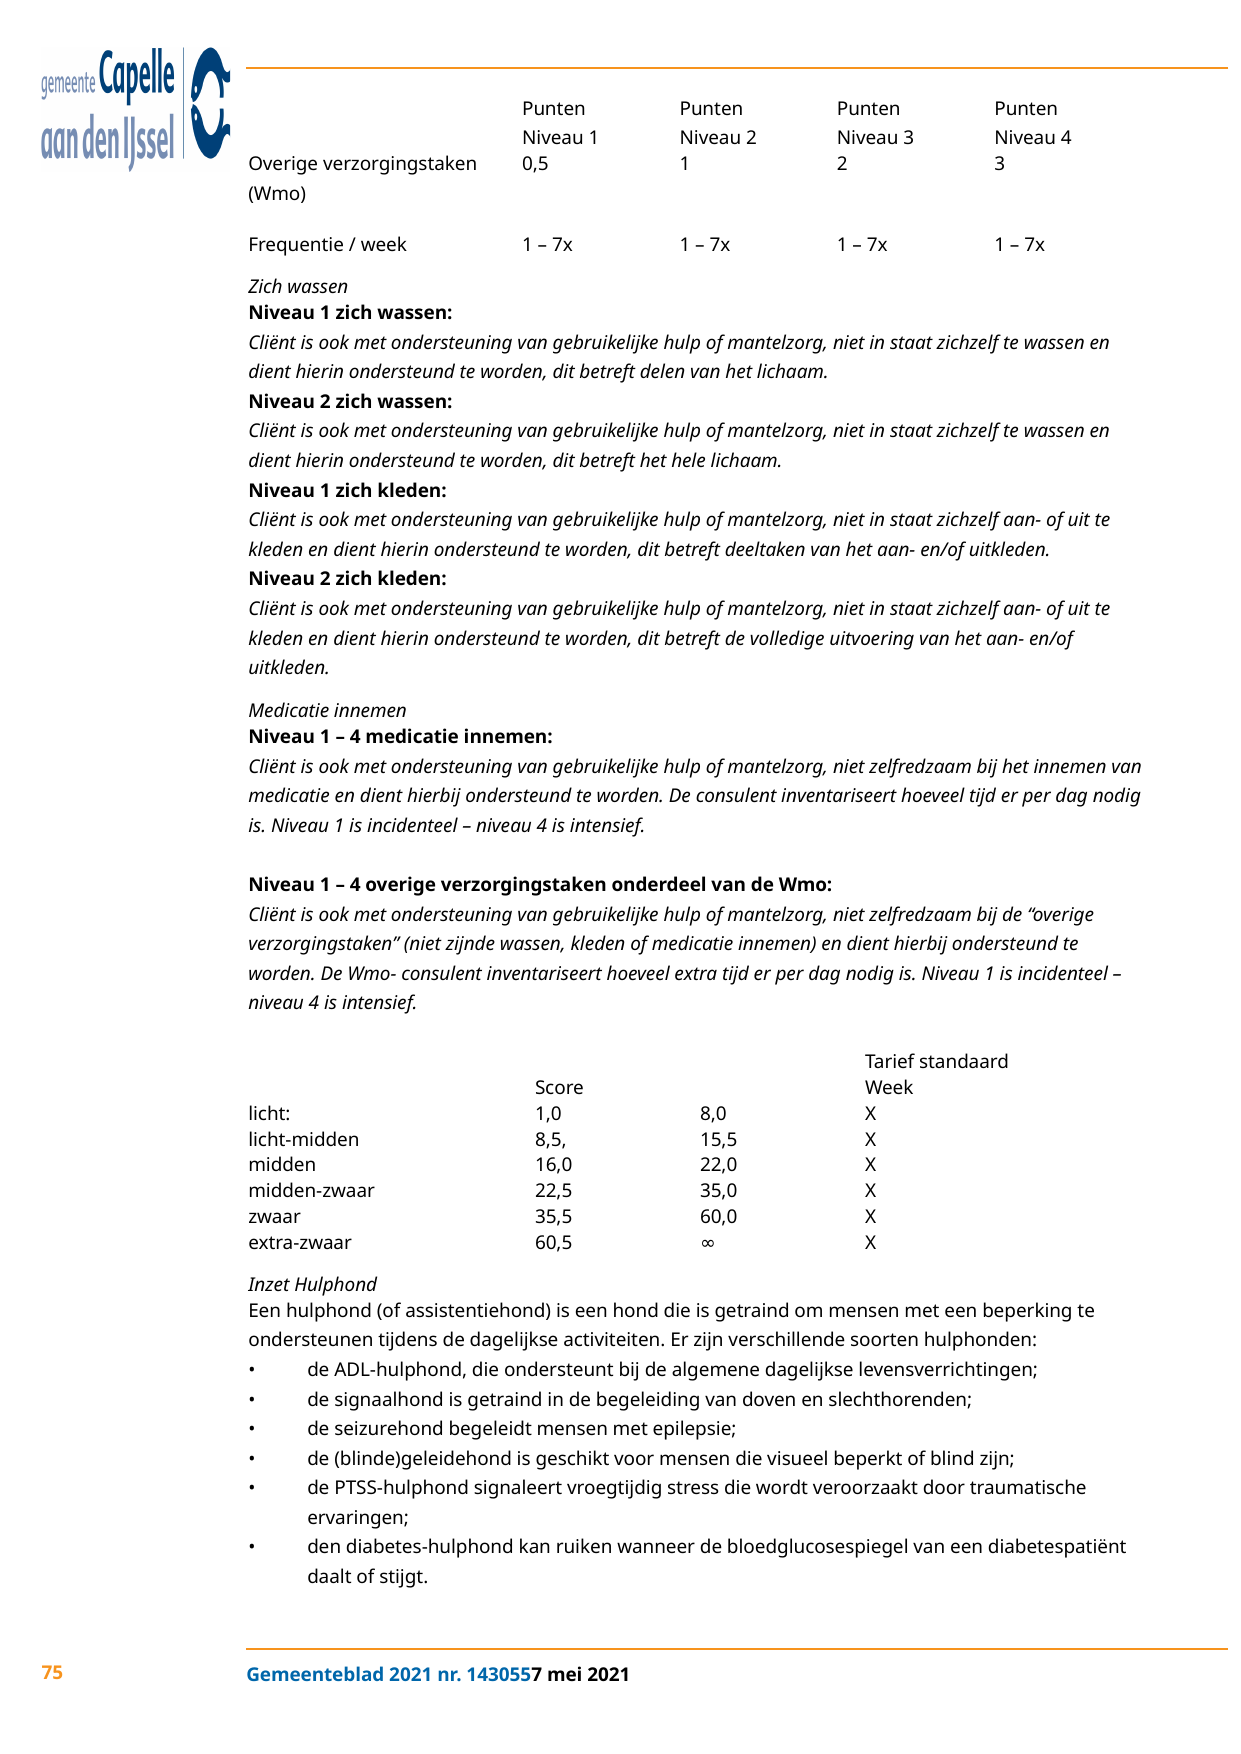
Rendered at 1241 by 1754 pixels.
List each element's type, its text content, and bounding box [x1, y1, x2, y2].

text Cliënt is ook met ondersteuning van gebruikelijke hulp of mantelzorg, niet in staat zichzelf aan- of uit te kleden en dient hierin ondersteund te worden, dit betreft de volledige uitvoering van het aan- en/of uitkleden. [248, 595, 1152, 680]
text Cliënt is ook met ondersteuning van gebruikelijke hulp of mantelzorg, niet in staat zichzelf te wassen en dient hierin ondersteund te worden, dit betreft het hele lichaam. [248, 418, 1152, 473]
list de (blinde)geleidehond is geschikt voor mensen die visueel beperkt of blind zijn; [248, 1445, 1152, 1471]
table_cell midden-zwaar [248, 1178, 535, 1203]
text Zich wassen [248, 274, 1152, 299]
table_cell 1 – 7x [679, 231, 837, 257]
table_cell Score [535, 1075, 865, 1100]
text Niveau 2 zich wassen: [248, 388, 1152, 414]
table_cell X [865, 1178, 1152, 1203]
table_cell 0,5 [522, 150, 679, 205]
table_header [248, 95, 522, 150]
text Niveau 1 – 4 medicatie innemen: [248, 723, 1152, 749]
table_header Punten Niveau 1 [522, 95, 679, 150]
list de signaalhond is getraind in de begeleiding van doven en slechthorenden; [248, 1386, 1152, 1412]
table_header Punten Niveau 4 [994, 95, 1152, 150]
table_cell 8,5, [535, 1126, 700, 1152]
table_cell midden [248, 1152, 535, 1177]
picture [41, 47, 231, 172]
table_cell extra-zwaar [248, 1229, 535, 1254]
table_cell 1 – 7x [522, 231, 679, 257]
list de ADL-hulphond, die ondersteunt bij de algemene dagelijkse levensverrichtingen; [248, 1356, 1152, 1382]
table_cell X [865, 1126, 1152, 1152]
table_cell Week [865, 1075, 1152, 1100]
table_header Punten Niveau 2 [679, 95, 837, 150]
list de PTSS-hulphond signaleert vroegtijdig stress die wordt veroorzaakt door traumatische ervaringen; [248, 1474, 1152, 1530]
text Inzet Hulphond [248, 1271, 1152, 1297]
table_cell 35,5 [535, 1203, 700, 1229]
table_cell 15,5 [700, 1126, 865, 1152]
text Cliënt is ook met ondersteuning van gebruikelijke hulp of mantelzorg, niet zelfredzaam bij het innemen van medicatie en dient hierbij ondersteund te worden. De consulent inventariseert hoeveel tijd er per dag nodig is. Niveau 1 is incidenteel – niveau 4 is intensief. [248, 753, 1152, 838]
table_header Punten Niveau 3 [837, 95, 994, 150]
text Niveau 1 zich kleden: [248, 477, 1152, 503]
table_cell 1 – 7x [994, 231, 1152, 257]
table_cell 1,0 [535, 1100, 700, 1126]
table_cell 1 – 7x [837, 231, 994, 257]
table_cell 35,0 [700, 1178, 865, 1203]
text Cliënt is ook met ondersteuning van gebruikelijke hulp of mantelzorg, niet in staat zichzelf te wassen en dient hierin ondersteund te worden, dit betreft delen van het lichaam. [248, 329, 1152, 384]
table_header [535, 1049, 865, 1074]
table_cell X [865, 1100, 1152, 1126]
table_cell 1 [679, 150, 837, 205]
table_cell [248, 205, 1152, 231]
table_cell zwaar [248, 1203, 535, 1229]
table_header Tarief standaard [865, 1049, 1152, 1074]
text Niveau 1 – 4 overige verzorgingstaken onderdeel van de Wmo: [248, 871, 1152, 897]
list de seizurehond begeleidt mensen met epilepsie; [248, 1415, 1152, 1441]
text Medicatie innemen [248, 697, 1152, 723]
table_cell 22,5 [535, 1178, 700, 1203]
text Een hulphond (of assistentiehond) is een hond die is getraind om mensen met een beperking te ondersteunen tijdens de dagelijkse activiteiten. Er zijn verschillende soorten hulphonden: [248, 1297, 1152, 1352]
table_cell 22,0 [700, 1152, 865, 1177]
table_cell 60,0 [700, 1203, 865, 1229]
text Niveau 2 zich kleden: [248, 566, 1152, 591]
list den diabetes-hulphond kan ruiken wanneer de bloedglucosespiegel van een diabetespatiënt daalt of stijgt. [248, 1534, 1152, 1589]
table_cell Overige verzorgingstaken (Wmo) [248, 150, 522, 205]
table_cell licht: [248, 1100, 535, 1126]
table_cell ∞ [700, 1229, 865, 1254]
table_cell Frequentie / week [248, 231, 522, 257]
text Niveau 1 zich wassen: [248, 299, 1152, 325]
text Cliënt is ook met ondersteuning van gebruikelijke hulp of mantelzorg, niet in staat zichzelf aan- of uit te kleden en dient hierin ondersteund te worden, dit betreft deeltaken van het aan- en/of uitkleden. [248, 506, 1152, 562]
table_cell X [865, 1152, 1152, 1177]
table_cell 2 [837, 150, 994, 205]
table_cell 60,5 [535, 1229, 700, 1254]
table_cell [248, 1075, 535, 1100]
table_cell 16,0 [535, 1152, 700, 1177]
table_cell licht-midden [248, 1126, 535, 1152]
table_cell X [865, 1229, 1152, 1254]
text Cliënt is ook met ondersteuning van gebruikelijke hulp of mantelzorg, niet zelfredzaam bij de “overige verzorgingstaken” (niet zijnde wassen, kleden of medicatie innemen) en dient hierbij ondersteund te worden. De Wmo- consulent inventariseert hoeveel extra tijd er per dag nodig is. Niveau 1 is incidenteel – niveau 4 is intensief. [248, 901, 1152, 1015]
table_header [248, 1049, 535, 1074]
table_cell X [865, 1203, 1152, 1229]
table_cell 3 [994, 150, 1152, 205]
table_cell 8,0 [700, 1100, 865, 1126]
